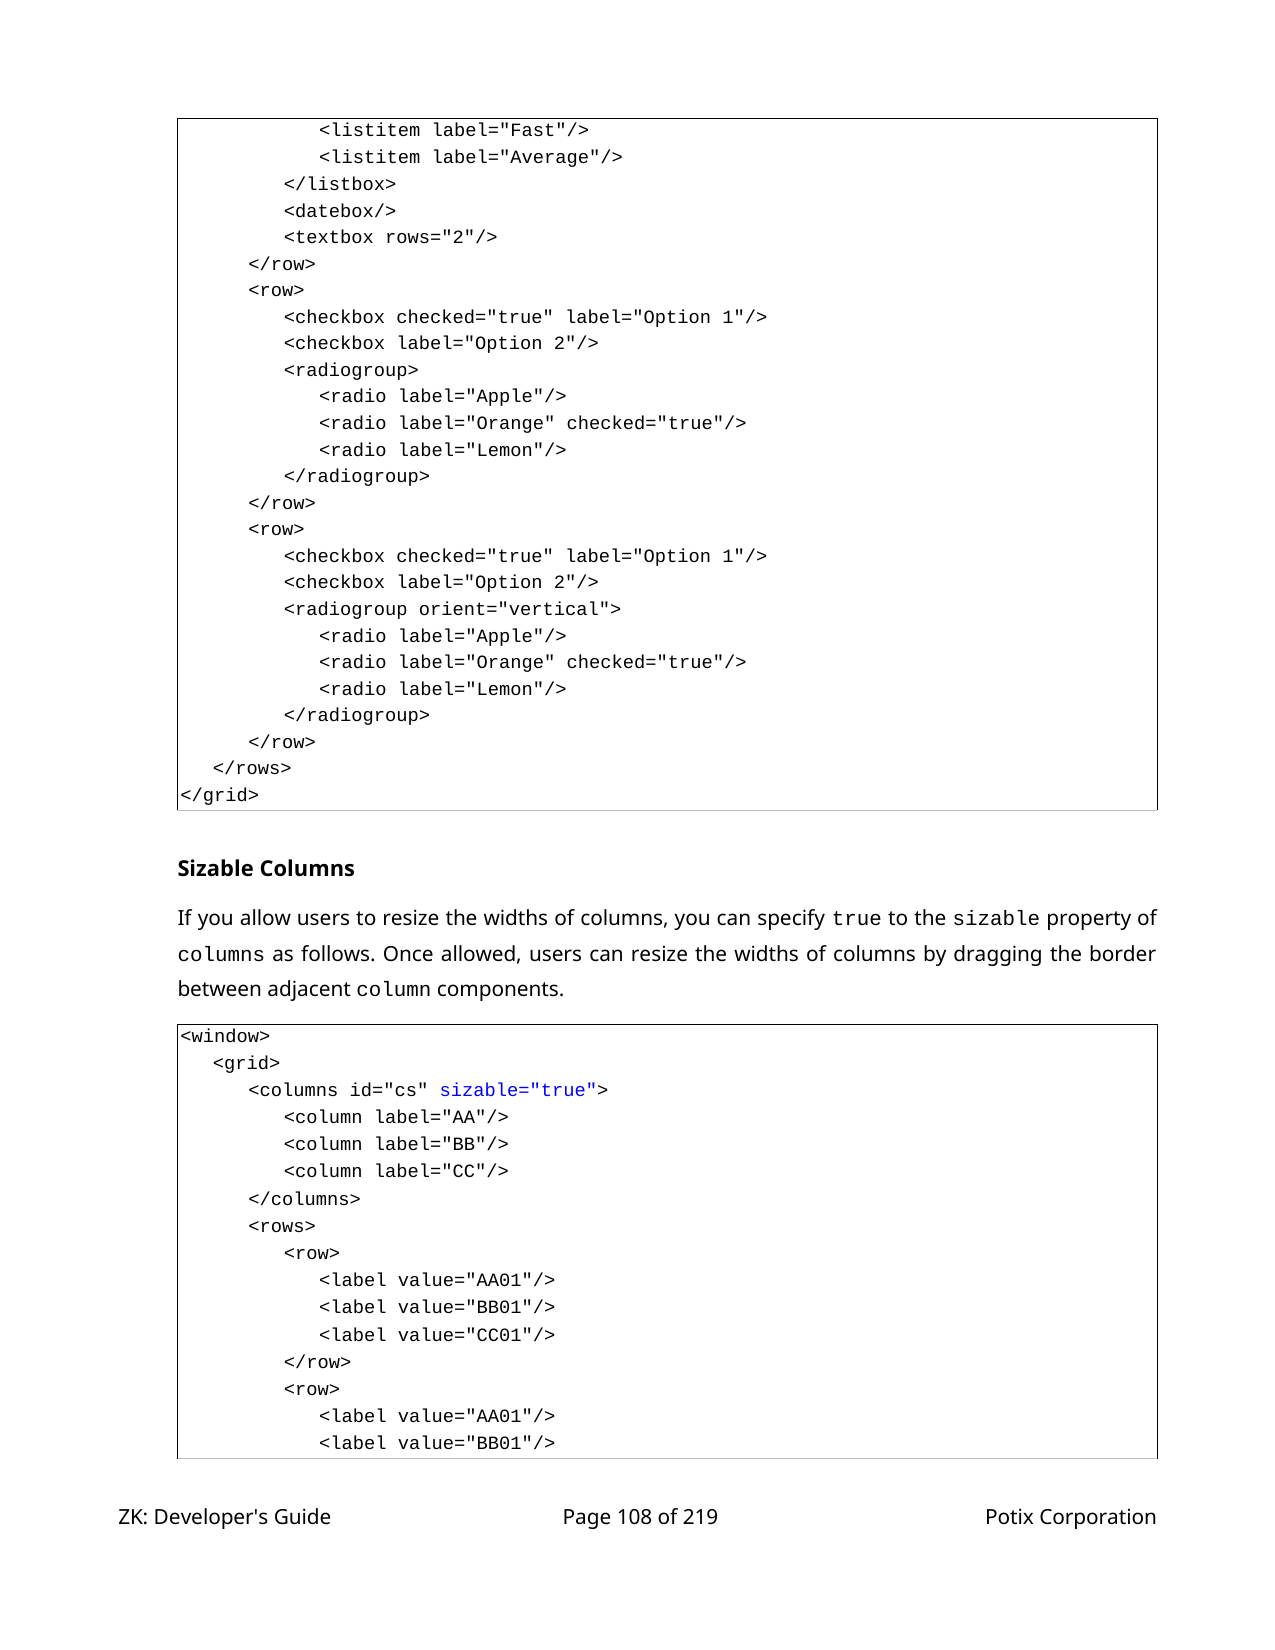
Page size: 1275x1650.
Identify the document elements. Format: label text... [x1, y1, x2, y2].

text <column label="CC"/> [178, 1159, 1157, 1184]
text <columns id="cs" sizable="true"> [178, 1078, 1157, 1102]
text <label value="BB01"/> [178, 1295, 1157, 1319]
text If you allow users to resize the widths of columns, you can specify true to the sizable property of columns as follows. Once allowed, users can resize the widths of columns by dragging the border between adjacent column components. [177, 903, 1157, 1003]
text <rows> [178, 1214, 1157, 1238]
text <window> [178, 1025, 1157, 1048]
text </row> [178, 1350, 1157, 1374]
text <grid> [178, 1051, 1157, 1075]
text <label value="AA01"/> [178, 1404, 1157, 1428]
text <column label="AA"/> [178, 1105, 1157, 1129]
text <label value="AA01"/> [178, 1268, 1157, 1292]
text <row> [178, 1377, 1157, 1401]
subtitle Sizable Columns [177, 853, 1157, 883]
text <listitem label="Fast"/> <listitem label="Average"/> [178, 119, 1157, 169]
text <column label="BB"/> [178, 1132, 1157, 1156]
text <label value="CC01"/> [178, 1322, 1157, 1347]
text </listbox> <datebox/> <textbox rows="2"/> </row> <row> <checkbox checked="true" label="Option 1"/> <checkbox label="Option 2"/> <radiogroup> <radio label="Apple"/> <radio label="Orange" checked="true"/> <radio label="Lemon"/> </radiogroup> </row> <row> <checkbox checked="true" label="Option 1"/> <checkbox label="Option 2"/> <radiogroup orient="vertical"> <radio label="Apple"/> <radio label="Orange" checked="true"/> <radio label="Lemon"/> </radiogroup> </row> </rows> </grid> [178, 172, 1157, 810]
text </columns> [178, 1187, 1157, 1211]
text <row> [178, 1241, 1157, 1265]
text <label value="BB01"/> [178, 1431, 1157, 1458]
